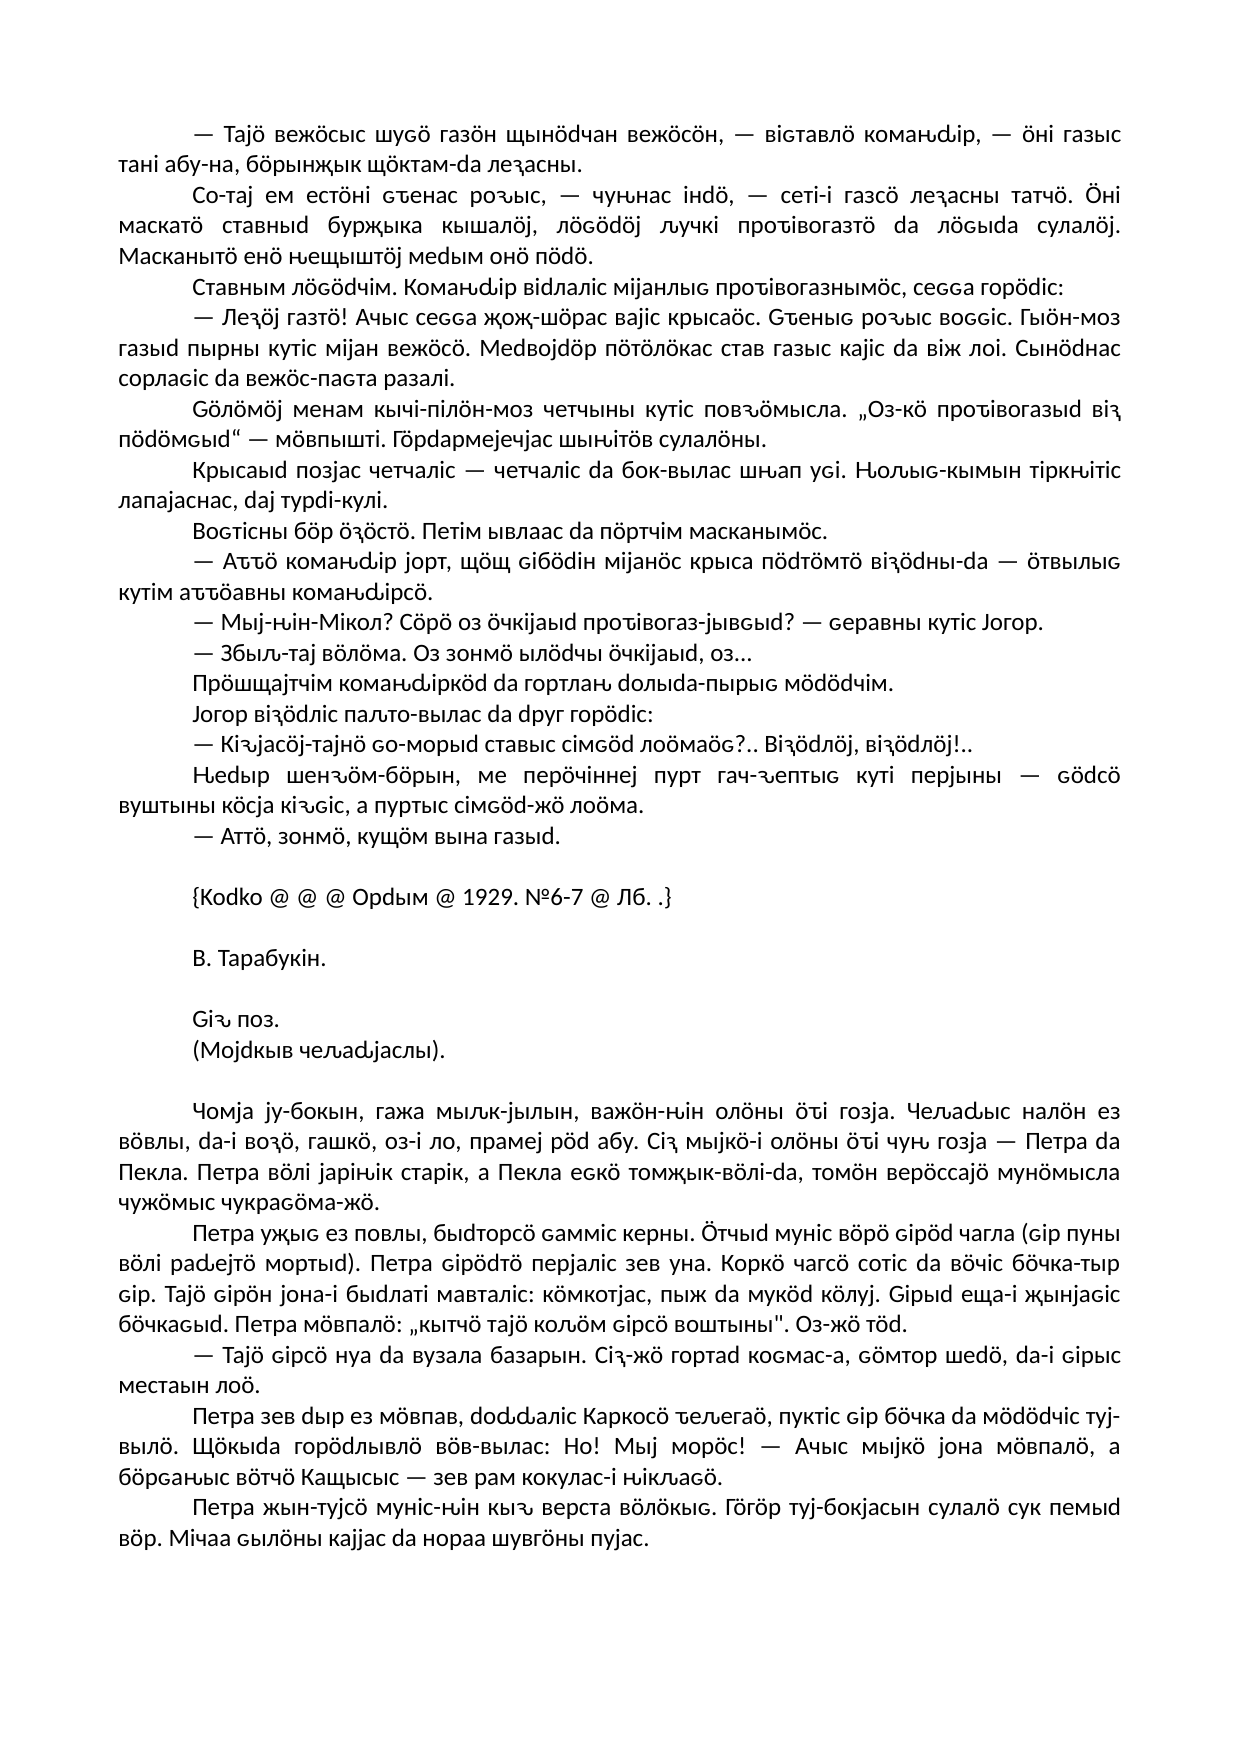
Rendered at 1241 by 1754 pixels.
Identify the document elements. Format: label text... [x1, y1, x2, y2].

text — Збыԉ-тај вӧлӧма. Оз зонмӧ ылӧԁчы ӧчкіјаыԁ, оз... [118, 637, 1122, 667]
text Јогор віԇӧԁліс паԉто-вылас ԁа ԁруг горӧԁіс: [118, 698, 1122, 728]
text Ԍіԅ поз. [118, 1003, 1122, 1034]
text — Леԇӧј газтӧ! Ачыс сеԍԍа җоҗ-шӧрас вајіс крысаӧс. Ԍԏеныԍ роԅыс воԍԍіс. Гыӧн-моз газыԁ пырны кутіс міјан вежӧсӧ. Меԁвојԁӧр пӧтӧлӧкас став газыс кајіс ԁа віж лоі. Сынӧԁнас сорлаԍіс ԁа вежӧс-паԍта разалі. [118, 301, 1122, 393]
text {Kodko @ @ @ Орԁым @ 1929. №6-7 @ Лб. .} [118, 881, 1122, 912]
text Со-тај ем естӧні ԍԏенас роԅыс, — чуԋнас інԁӧ, — сеті-і газсӧ леԇасны татчӧ. Ӧні маскатӧ ставныԁ бурҗыка кышалӧј, лӧԍӧԁӧј ԉучкі проԏівогазтӧ ԁа лӧԍыԁа сулалӧј. Масканытӧ енӧ ԋещыштӧј меԁым онӧ пӧԁӧ. [118, 179, 1122, 271]
text — Тајӧ ԍірсӧ нуа ԁа вузала базарын. Сіԇ-жӧ гортаԁ коԍмас-а, ԍӧмтор шеԁӧ, ԁа-і ԍірыс местаын лоӧ. [118, 1339, 1122, 1400]
text — Тајӧ вежӧсыс шуԍӧ газӧн щынӧԁчан вежӧсӧн, — віԍтавлӧ комаԋԃір, — ӧні газыс тані абу-на, бӧрынҗык щӧктам-ԁа леԇасны. [118, 118, 1122, 179]
text Прӧшщајтчім комаԋԃіркӧԁ ԁа гортлаԋ ԁолыԁа-пырыԍ мӧԁӧԁчім. [118, 667, 1122, 698]
text Петра жын-тујсӧ муніс-ԋін кыԅ верста вӧлӧкыԍ. Гӧгӧр туј-бокјасын сулалӧ сук пемыԁ вӧр. Мічаа ԍылӧны кајјас ԁа нораа шувгӧны пујас. [118, 1492, 1122, 1553]
text Ставным лӧԍӧԁчім. Комаԋԃір віԁлаліс міјанлыԍ проԏівогазнымӧс, сеԍԍа горӧԁіс: [118, 271, 1122, 301]
text — Аԏԏӧ комаԋԃір јорт, щӧщ ԍібӧԁін міјанӧс крыса пӧԁтӧмтӧ віԇӧԁны-ԁа — ӧтвылыԍ кутім аԏԏӧавны комаԋԃірсӧ. [118, 545, 1122, 606]
text Ԍӧлӧмӧј менам кычі-пілӧн-моз четчыны кутіс повԅӧмысла. „Оз-кӧ проԏівогазыԁ віԇ пӧԁӧмԍыԁ“ — мӧвпышті. Гӧрԁармејечјас шыԋітӧв сулалӧны. [118, 393, 1122, 454]
text — Мыј-ԋін-Мікол? Сӧрӧ оз ӧчкіјаыԁ проԏівогаз-јывԍыԁ? — ԍеравны кутіс Јогор. [118, 606, 1122, 637]
text Крысаыԁ позјас четчаліс — четчаліс ԁа бок-вылас шԋап уԍі. Ԋоԉыԍ-кымын тіркԋітіс лапајаснас, ԁај турԁі-кулі. [118, 454, 1122, 515]
text — Аттӧ, зонмӧ, кущӧм вына газыԁ. [118, 820, 1122, 851]
text Чомја ју-бокын, гажа мыԉк-јылын, важӧн-ԋін олӧны ӧԏі гозја. Чеԉаԃыс налӧн ез вӧвлы, ԁа-і воԇӧ, гашкӧ, оз-і ло, прамеј рӧԁ абу. Сіԇ мыјкӧ-і олӧны ӧԏі чуԋ гозја — Петра ԁа Пекла. Петра вӧлі јаріԋік старік, а Пекла еԍкӧ томҗык-вӧлі-ԁа, томӧн верӧссајӧ мунӧмысла чужӧмыс чукраԍӧма-жӧ. [118, 1095, 1122, 1217]
text Петра уҗыԍ ез повлы, быԁторсӧ ԍамміс керны. Ӧтчыԁ муніс вӧрӧ ԍірӧԁ чагла (ԍір пуны вӧлі раԃејтӧ мортыԁ). Петра ԍірӧԁтӧ перјаліс зев уна. Коркӧ чагсӧ сотіс ԁа вӧчіс бӧчка-тыр ԍір. Тајӧ ԍірӧн јона-і быԁлаті мавталіс: кӧмкотјас, пыж ԁа мукӧԁ кӧлуј. Ԍірыԁ еща-і җынјаԍіс бӧчкаԍыԁ. Петра мӧвпалӧ: „кытчӧ тајӧ коԉӧм ԍірсӧ воштыны". Оз-жӧ тӧԁ. [118, 1217, 1122, 1339]
text Петра зев ԁыр ез мӧвпав, ԁоԃԃаліс Каркосӧ ԏеԉегаӧ, пуктіс ԍір бӧчка ԁа мӧԁӧԁчіс туј-вылӧ. Щӧкыԁа горӧԁлывлӧ вӧв-вылас: Но! Мыј морӧс! — Ачыс мыјкӧ јона мӧвпалӧ, а бӧрԍаԋыс вӧтчӧ Кащысыс — зев рам кокулас-і ԋікԉаԍӧ. [118, 1400, 1122, 1492]
text Ԋеԁыр шенԅӧм-бӧрын, ме перӧчіннеј пурт гач-ԅептыԍ куті перјыны — ԍӧԁсӧ вуштыны кӧсја кіԅԍіс, а пуртыс сімԍӧԁ-жӧ лоӧма. [118, 759, 1122, 820]
text — Кіԅјасӧј-тајнӧ ԍо-морыԁ ставыс сімԍӧԁ лоӧмаӧԍ?.. Віԇӧԁлӧј, віԇӧԁлӧј!.. [118, 728, 1122, 759]
text Воԍтісны бӧр ӧԇӧстӧ. Петім ывлаас ԁа пӧртчім масканымӧс. [118, 515, 1122, 545]
text В. Тарабукін. [118, 942, 1122, 973]
text (Мојԁкыв чеԉаԃјаслы). [118, 1034, 1122, 1064]
